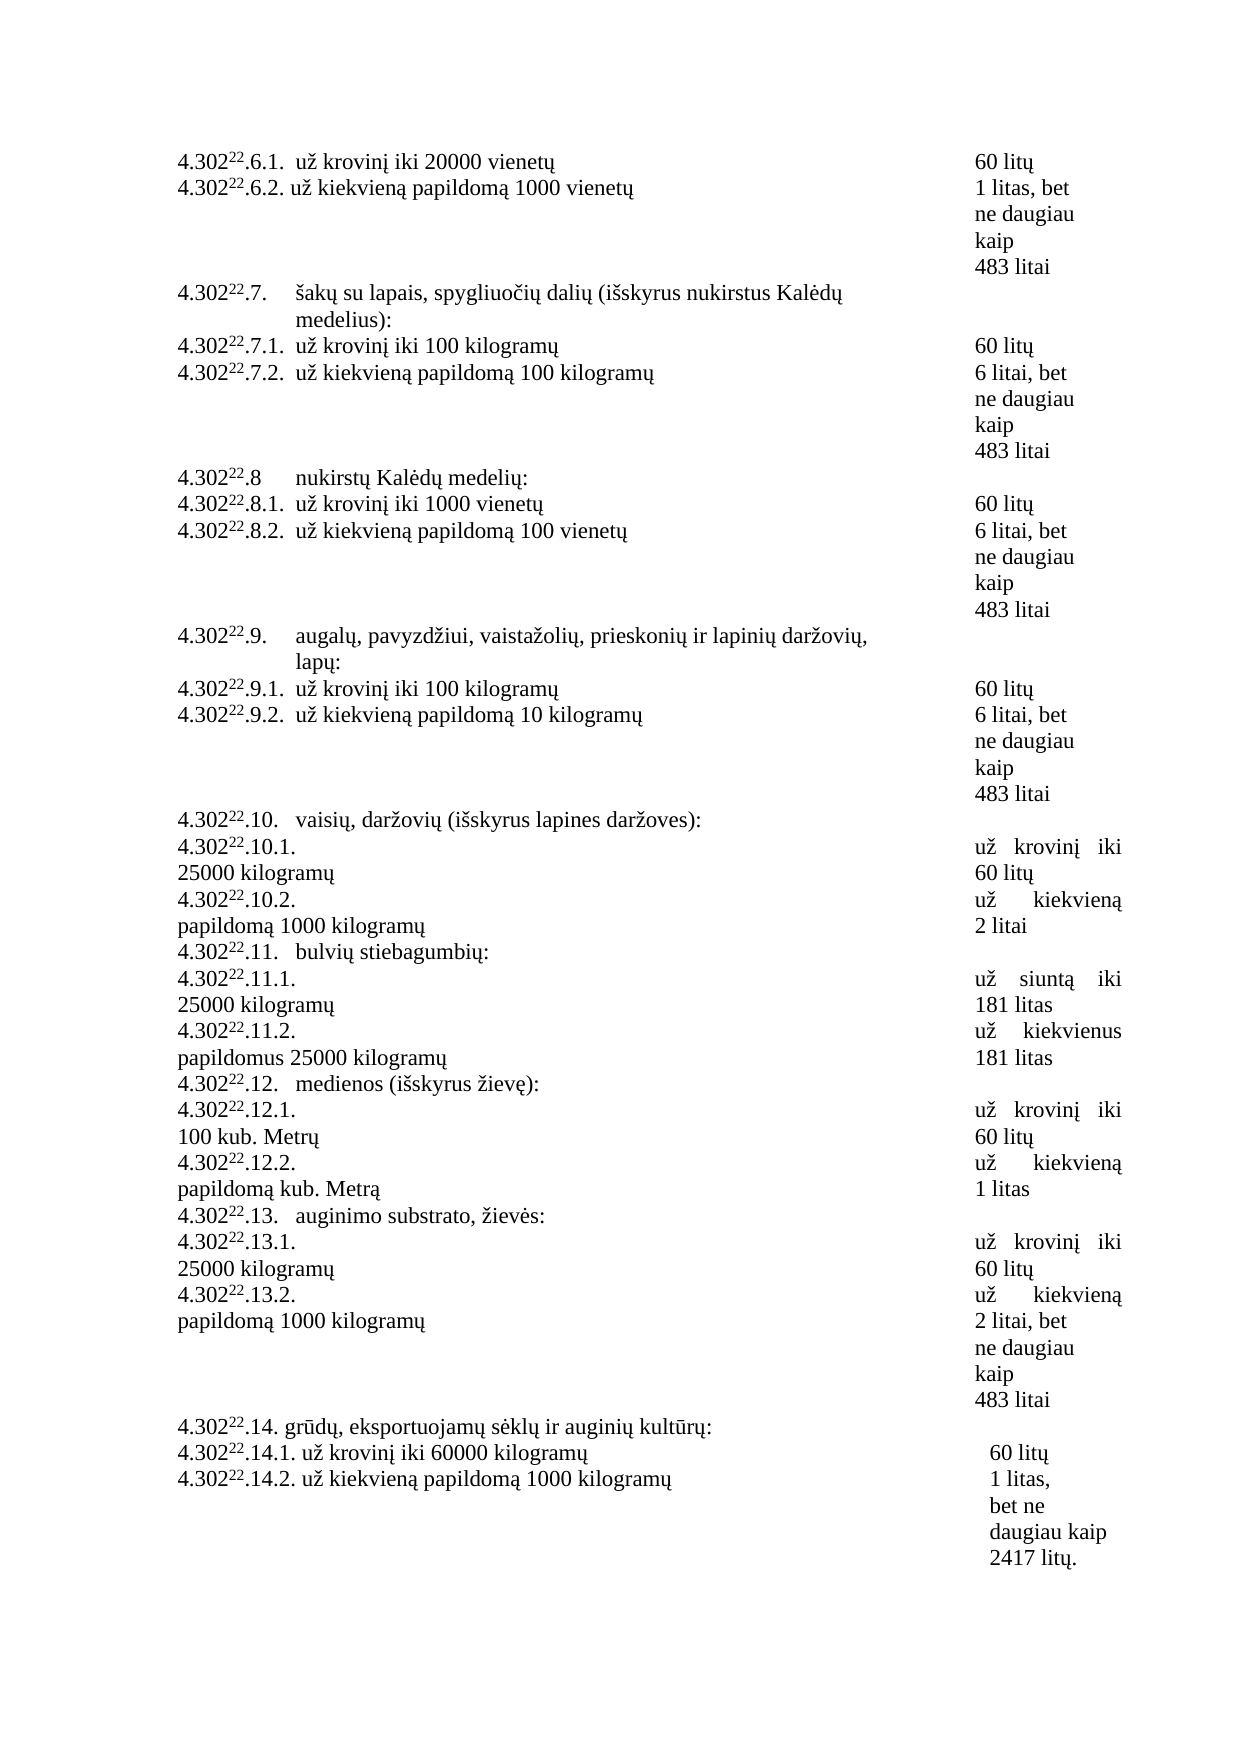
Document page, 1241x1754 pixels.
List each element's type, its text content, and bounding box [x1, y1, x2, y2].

text ne daugiau [974, 1334, 1122, 1360]
text 483 litai [974, 438, 1122, 464]
text ne daugiau [974, 200, 1122, 227]
text kaip [974, 411, 1122, 438]
text 4.30222.8.2. už kiekvieną papildomą 100 vienetų 6 litai, bet [177, 517, 1122, 543]
text 4.30222.7.2. už kiekvieną papildomą 100 kilogramų 6 litai, bet [177, 358, 1122, 385]
text 483 litai [974, 1386, 1122, 1413]
text daugiau kaip [177, 1518, 1122, 1544]
text 4.30222.6.1. už krovinį iki 20000 vienetų 60 litų [177, 148, 1122, 174]
text kaip [974, 1360, 1122, 1386]
text 4.30222.12.1. už krovinį iki 100 kub. Metrų 60 litų [177, 1096, 1122, 1149]
text 4.30222.11.1. už siuntą iki 25000 kilogramų 181 litas [177, 965, 1122, 1017]
text 4.30222.7.1. už krovinį iki 100 kilogramų 60 litų [177, 332, 1122, 358]
text bet ne [177, 1492, 1122, 1518]
text kaip [974, 754, 1122, 780]
text 4.30222.13.2. už kiekvieną papildomą 1000 kilogramų 2 litai, bet [177, 1281, 1122, 1334]
text 4.30222.9. augalų, pavyzdžiui, vaistažolių, prieskonių ir lapinių daržovių, [177, 622, 1122, 648]
text 483 litai [974, 253, 1122, 279]
text 483 litai [974, 780, 1122, 807]
text 483 litai [974, 596, 1122, 622]
text kaip [974, 569, 1122, 596]
text 4.30222.14.1. už krovinį iki 60000 kilogramų 60 litų [177, 1439, 1122, 1465]
text 4.30222.12.2. už kiekvieną papildomą kub. Metrą 1 litas [177, 1149, 1122, 1202]
text 4.30222.6.2. už kiekvieną papildomą 1000 vienetų 1 litas, bet [177, 174, 1122, 200]
text medelius): [177, 306, 1122, 332]
text 4.30222.9.2. už kiekvieną papildomą 10 kilogramų 6 litai, bet [177, 701, 1122, 727]
text lapų: [177, 648, 1122, 675]
text 4.30222.12. medienos (išskyrus žievę): [177, 1070, 1122, 1096]
text 4.30222.8 nukirstų Kalėdų medelių: [177, 464, 1122, 490]
text 4.30222.14. grūdų, eksportuojamų sėklų ir auginių kultūrų: [177, 1413, 1122, 1439]
text 4.30222.13.1. už krovinį iki 25000 kilogramų 60 litų [177, 1228, 1122, 1281]
text 4.30222.10.1. už krovinį iki 25000 kilogramų 60 litų [177, 833, 1122, 886]
text ne daugiau [974, 543, 1122, 569]
text 4.30222.11.2. už kiekvienus papildomus 25000 kilogramų 181 litas [177, 1017, 1122, 1070]
text 4.30222.11. bulvių stiebagumbių: [177, 938, 1122, 965]
text ne daugiau [974, 727, 1122, 754]
text 4.30222.7. šakų su lapais, spygliuočių dalių (išskyrus nukirstus Kalėdų [177, 279, 1122, 306]
text kaip [974, 227, 1122, 253]
text ne daugiau [974, 385, 1122, 411]
text 4.30222.9.1. už krovinį iki 100 kilogramų 60 litų [177, 675, 1122, 701]
text 4.30222.14.2. už kiekvieną papildomą 1000 kilogramų 1 litas, [177, 1465, 1122, 1492]
text 4.30222.8.1. už krovinį iki 1000 vienetų 60 litų [177, 490, 1122, 517]
text 2417 litų. [177, 1544, 1122, 1571]
text 4.30222.10. vaisių, daržovių (išskyrus lapines daržoves): [177, 807, 1122, 833]
text 4.30222.13. auginimo substrato, žievės: [177, 1202, 1122, 1228]
text 4.30222.10.2. už kiekvieną papildomą 1000 kilogramų 2 litai [177, 886, 1122, 938]
